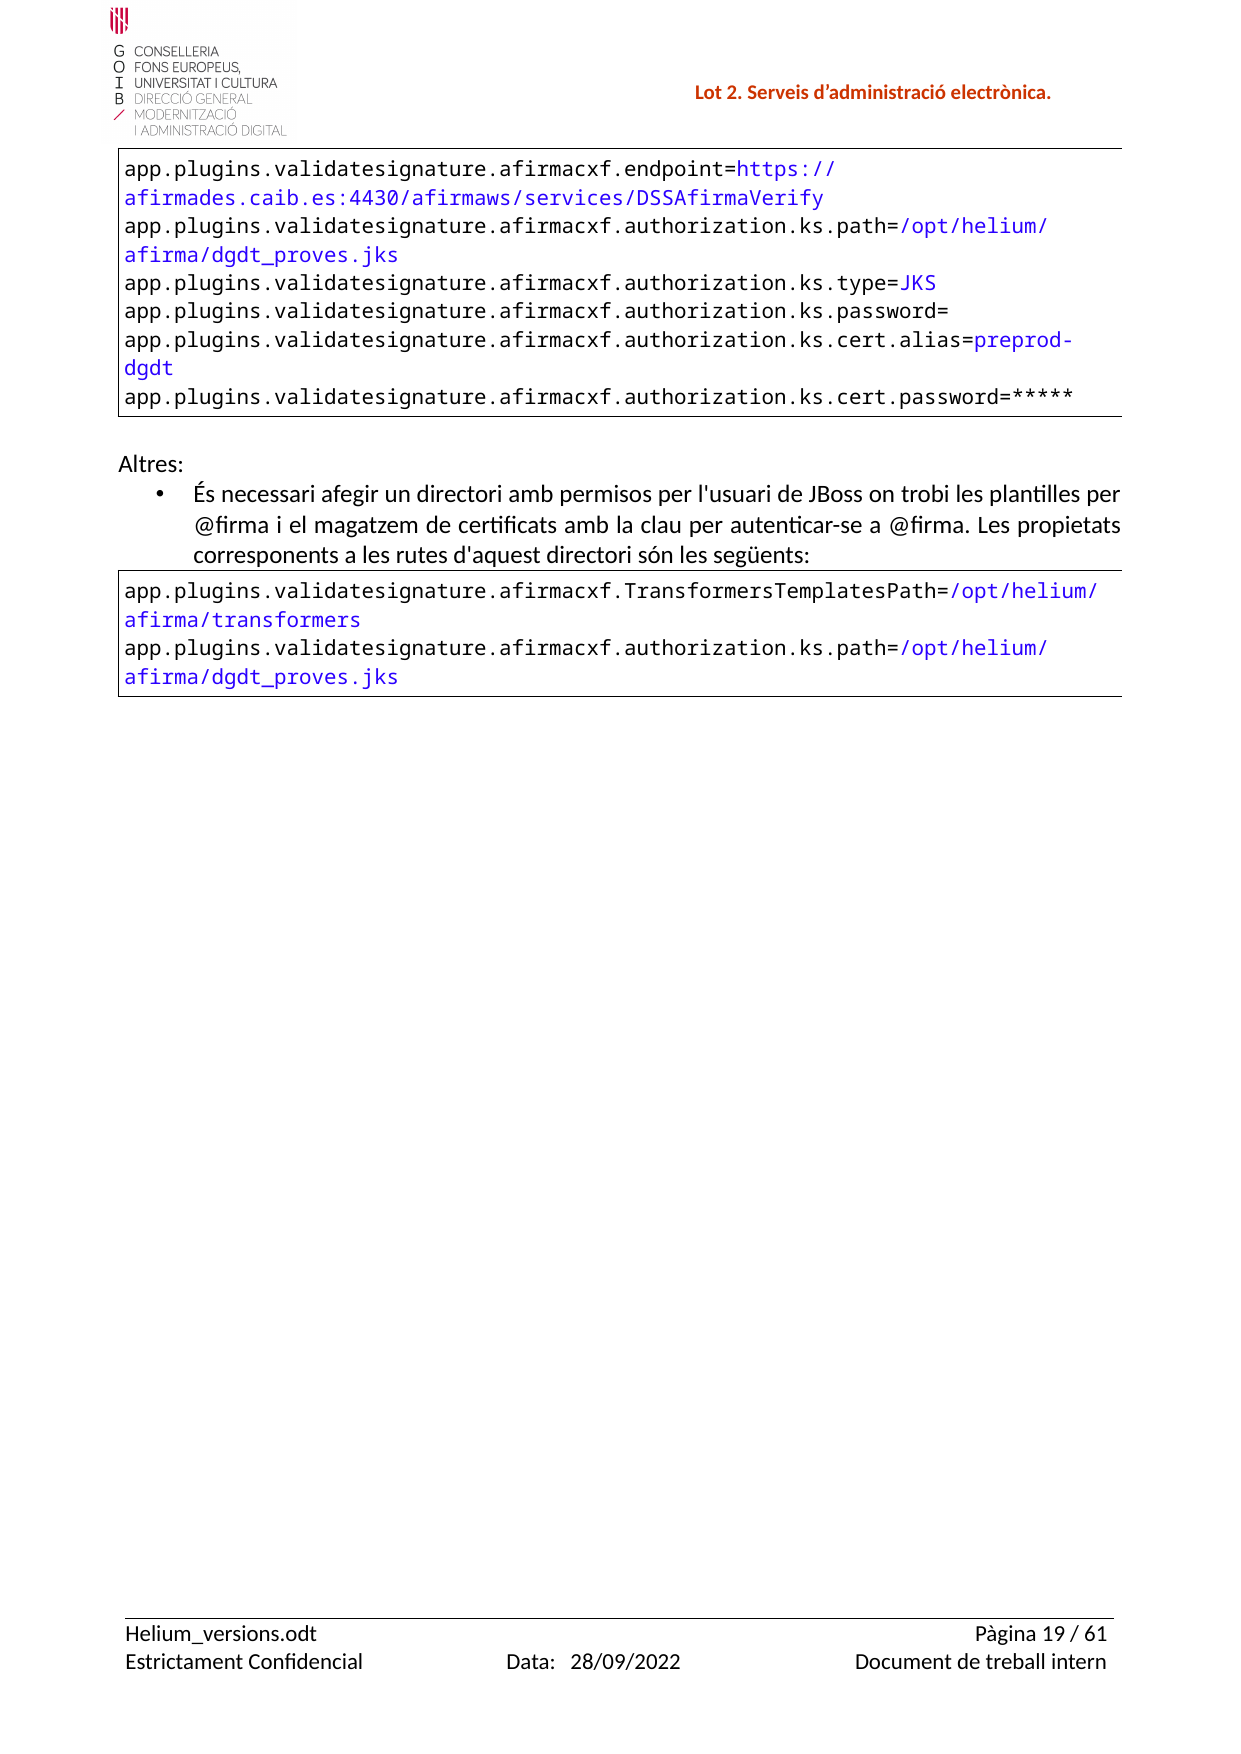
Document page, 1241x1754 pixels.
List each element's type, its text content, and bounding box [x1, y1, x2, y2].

table_header app.plugins.validatesignature.afirmacxf.endpoint=https://afirmades.caib.es:4430/afirmaws/services/DSSAfirmaVerify app.plugins.validatesignature.afirmacxf.authorization.ks.path=/opt/helium/afirma/dgdt_proves.jks app.plugins.validatesignature.afirmacxf.authorization.ks.type=JKS app.plugins.validatesignature.afirmacxf.authorization.ks.password= app.plugins.validatesignature.afirmacxf.authorization.ks.cert.alias=preprod-dgdt app.plugins.validatesignature.afirmacxf.authorization.ks.cert.password=***** [119, 149, 1122, 416]
picture [100, 0, 297, 144]
text Altres: [118, 448, 1122, 478]
table_header app.plugins.validatesignature.afirmacxf.TransformersTemplatesPath=/opt/helium/afirma/transformers app.plugins.validatesignature.afirmacxf.authorization.ks.path=/opt/helium/afirma/dgdt_proves.jks [119, 571, 1122, 696]
list És necessari afegir un directori amb permisos per l'usuari de JBoss on trobi les plantilles per @firma i el magatzem de certificats amb la clau per autenticar-se a @firma. Les propietats corresponents a les rutes d'aquest directori són les següents: [156, 478, 1122, 570]
